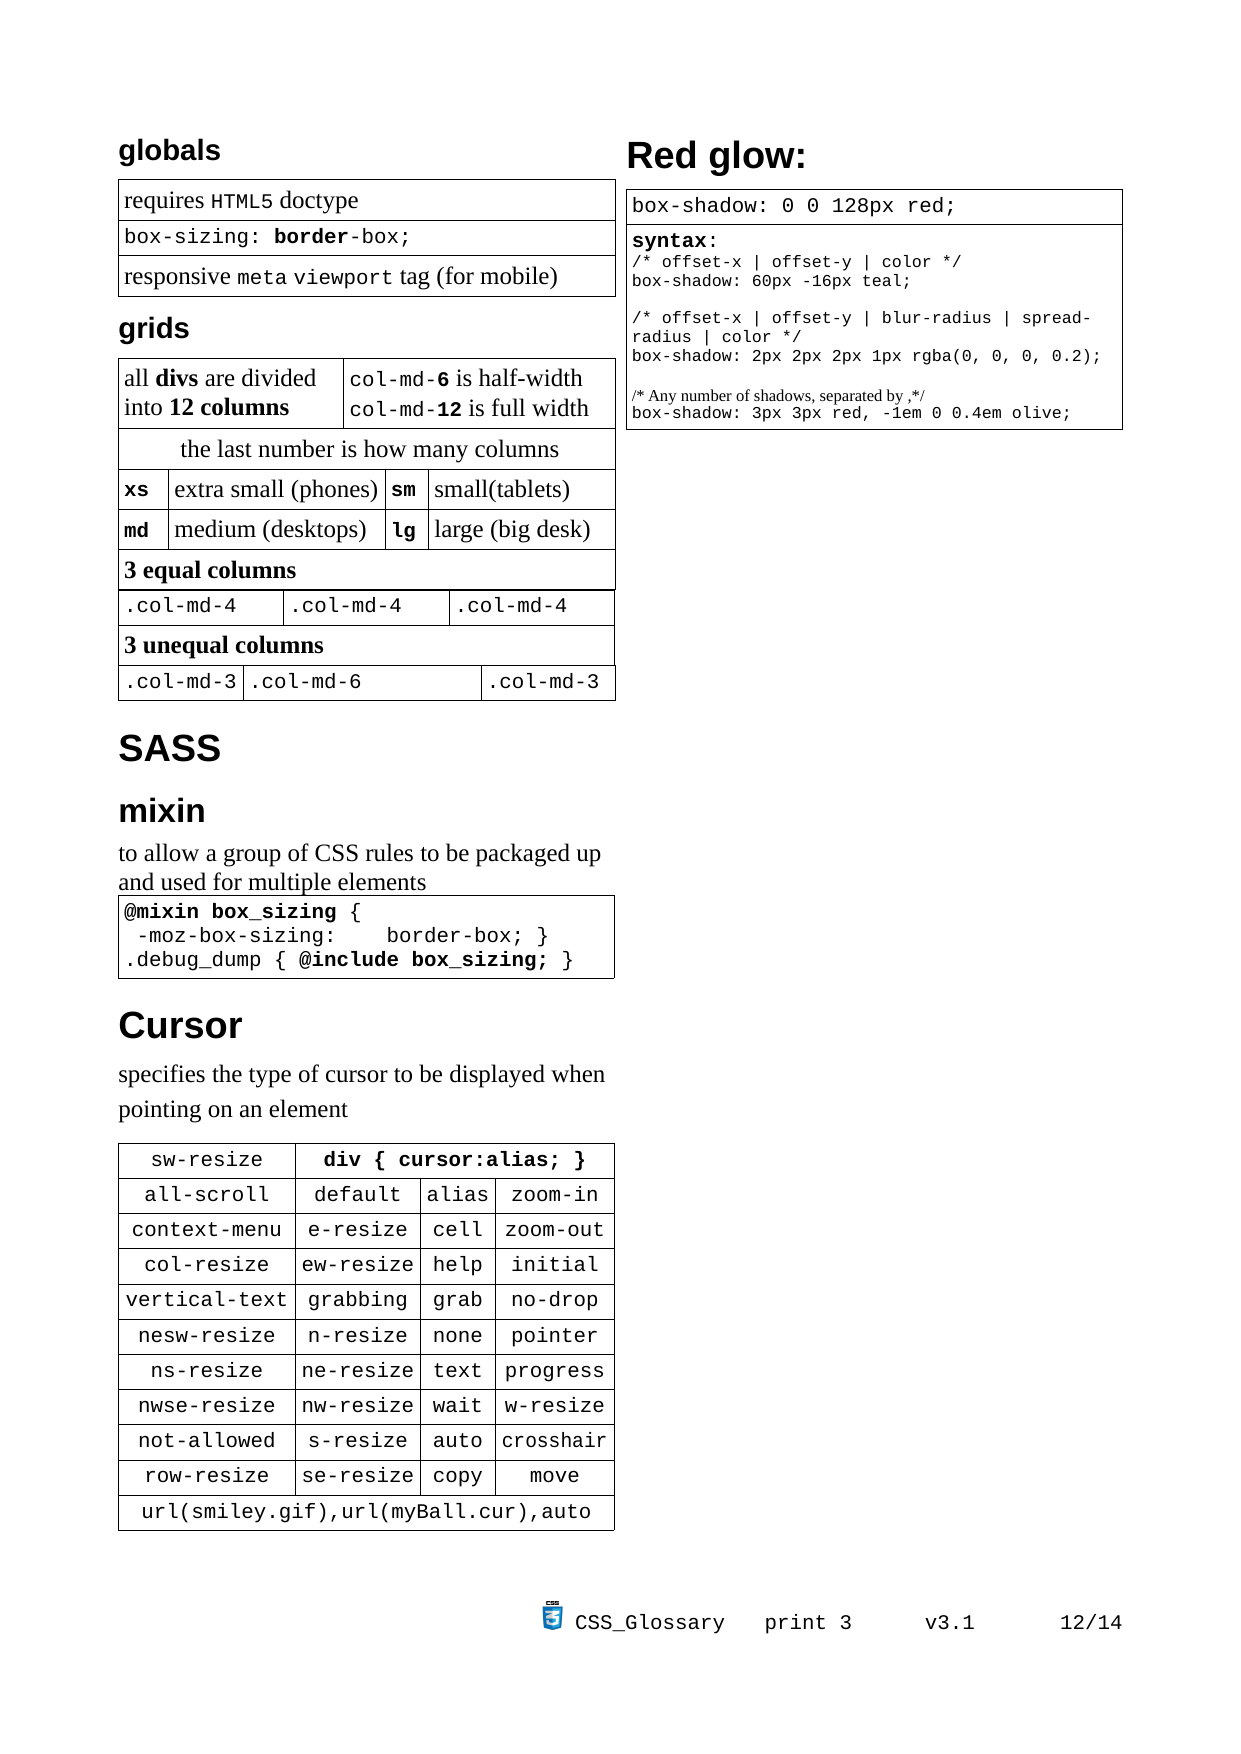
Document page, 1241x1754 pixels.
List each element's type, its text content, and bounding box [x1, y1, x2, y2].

subtitle Red glow: [626, 133, 1122, 176]
subtitle Cursor [118, 1003, 614, 1047]
table_cell not-allowed [119, 1425, 295, 1459]
table_cell zoom-out [496, 1214, 614, 1248]
subtitle globals [118, 133, 614, 166]
table_header .col-md-3 [482, 666, 615, 700]
table_cell wait [421, 1390, 495, 1424]
table_header col-md-6 is half-width col-md-12 is full width [344, 359, 615, 428]
table_cell xs [119, 470, 168, 509]
table_cell ew-resize [296, 1249, 420, 1283]
table_cell box-sizing: border-box; [119, 221, 615, 255]
table_cell nesw-resize [119, 1320, 295, 1354]
table_cell syntax: /* offset-x | offset-y | color */ box-shadow: 60px -16px teal; /* offset-x | offset-y | blur-radius | spread-radius | color */ box-shadow: 2px 2px 2px 1px rgba(0, 0, 0, 0.2); /* Any number of shadows, separated by ,*/ box-shadow: 3px 3px red, -1em 0 0.4em olive; [627, 225, 1122, 429]
table_cell url(smiley.gif),url(myBall.cur),auto [119, 1496, 614, 1530]
table_header @mixin box_sizing { -moz-box-sizing: border-box; } .debug_dump { @include box_sizing; } [119, 896, 614, 978]
table_cell vertical-text [119, 1285, 295, 1319]
table_cell col-resize [119, 1249, 295, 1283]
table_cell ns-resize [119, 1355, 295, 1389]
picture [542, 1601, 563, 1630]
text specifies the type of cursor to be displayed when pointing on an element [118, 1059, 614, 1122]
table_cell cell [421, 1214, 495, 1248]
subtitle grids [118, 311, 614, 345]
table_cell context-menu [119, 1214, 295, 1248]
table_cell row-resize [119, 1461, 295, 1495]
table_cell small(tablets) [429, 470, 615, 509]
table_header .col-md-3 [119, 666, 243, 700]
table_cell se-resize [296, 1461, 420, 1495]
table_header requires HTML5 doctype [119, 180, 615, 220]
table_cell w-resize [496, 1390, 614, 1424]
table_cell sm [386, 470, 428, 509]
table_header .col-md-6 [244, 666, 481, 700]
table_header all divs are divided into 12 columns [119, 359, 343, 428]
table_cell e-resize [296, 1214, 420, 1248]
table_cell extra small (phones) [169, 470, 385, 509]
table_cell 3 unequal columns [119, 626, 614, 665]
table_cell ne-resize [296, 1355, 420, 1389]
table_cell large (big desk) [429, 510, 615, 549]
table_cell nw-resize [296, 1390, 420, 1424]
table_cell none [421, 1320, 495, 1354]
subtitle SASS [118, 725, 614, 769]
table_cell default [296, 1179, 420, 1213]
table_cell all-scroll [119, 1179, 295, 1213]
table_cell pointer [496, 1320, 614, 1354]
table_header .col-md-4 [450, 591, 614, 625]
table_cell help [421, 1249, 495, 1283]
table_cell copy [421, 1461, 495, 1495]
table_cell grab [421, 1285, 495, 1319]
table_cell crosshair [496, 1425, 614, 1459]
table_cell nwse-resize [119, 1390, 295, 1424]
table_header box-shadow: 0 0 128px red; [627, 190, 1122, 224]
table_cell medium (desktops) [169, 510, 385, 549]
table_cell lg [386, 510, 428, 549]
table_cell move [496, 1461, 614, 1495]
table_cell alias [421, 1179, 495, 1213]
table_cell text [421, 1355, 495, 1389]
table_header .col-md-4 [284, 591, 449, 625]
table_cell md [119, 510, 168, 549]
table_cell auto [421, 1425, 495, 1459]
table_header sw-resize [119, 1144, 295, 1178]
subtitle mixin [118, 790, 614, 829]
table_cell grabbing [296, 1285, 420, 1319]
table_cell s-resize [296, 1425, 420, 1459]
table_cell progress [496, 1355, 614, 1389]
table_cell initial [496, 1249, 614, 1283]
text to allow a group of CSS rules to be packaged up and used for multiple elements [118, 838, 614, 895]
table_cell zoom-in [496, 1179, 614, 1213]
table_cell no-drop [496, 1285, 614, 1319]
table_header div { cursor:alias; } [296, 1144, 614, 1178]
table_cell 3 equal columns [119, 550, 615, 589]
table_header .col-md-4 [119, 591, 283, 625]
table_cell the last number is how many columns [119, 429, 615, 468]
table_cell responsive meta viewport tag (for mobile) [119, 256, 615, 296]
table_cell n-resize [296, 1320, 420, 1354]
